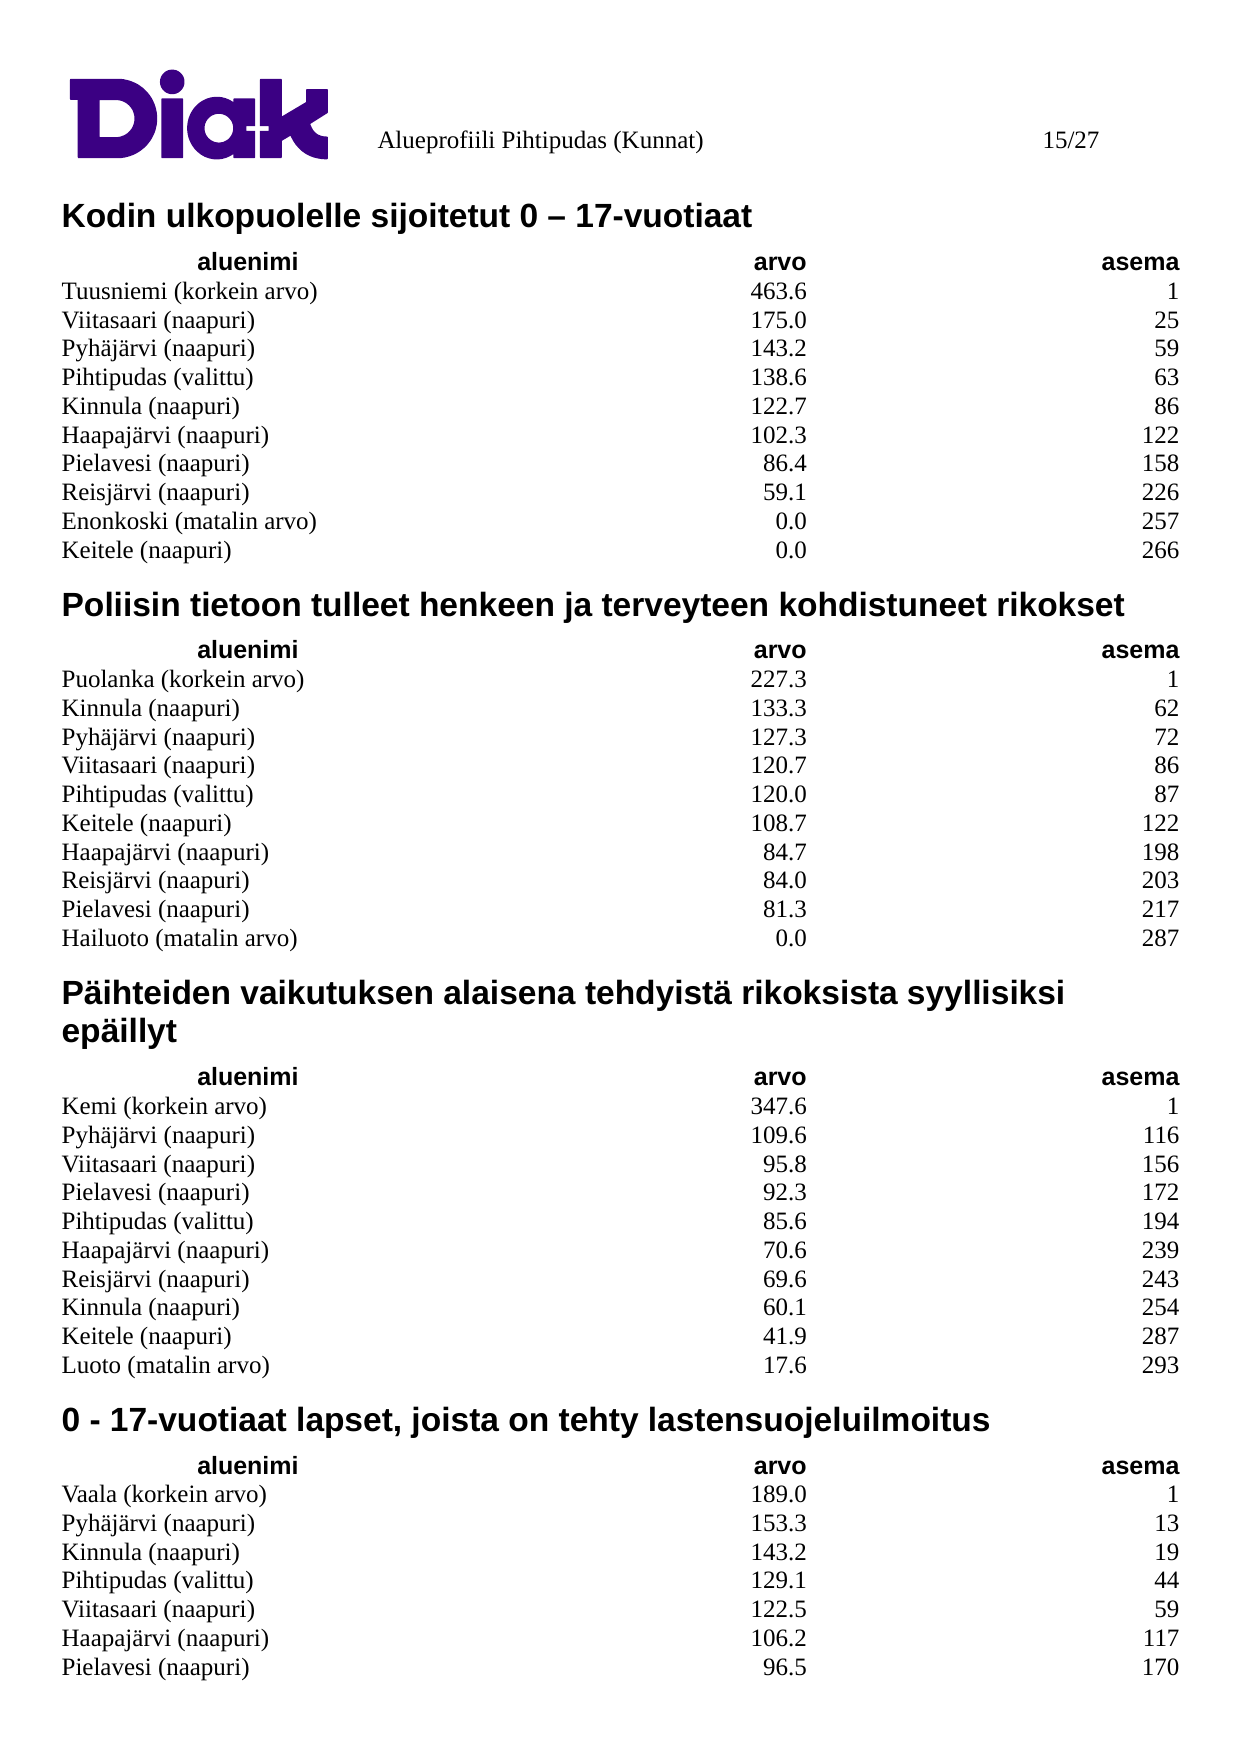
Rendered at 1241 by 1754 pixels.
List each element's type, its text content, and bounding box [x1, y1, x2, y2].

table_cell 41.9 [434, 1321, 806, 1350]
table_cell Pyhäjärvi (naapuri) [61, 722, 434, 751]
table_cell Viitasaari (naapuri) [61, 751, 434, 779]
table_cell 189.0 [434, 1479, 806, 1508]
table_cell 0.0 [434, 506, 806, 535]
table_cell Pielavesi (naapuri) [61, 1652, 434, 1681]
table_cell 143.2 [434, 334, 806, 362]
table_cell 347.6 [434, 1091, 806, 1120]
table_cell 122 [806, 420, 1179, 448]
table_cell 13 [806, 1508, 1179, 1537]
table_cell Pyhäjärvi (naapuri) [61, 334, 434, 362]
table_cell 287 [806, 1321, 1179, 1350]
table_cell Pielavesi (naapuri) [61, 1178, 434, 1206]
table_cell Pihtipudas (valittu) [61, 1206, 434, 1235]
table_cell 287 [806, 923, 1179, 952]
table_cell 59 [806, 334, 1179, 362]
table_cell 120.7 [434, 751, 806, 779]
table_cell 84.0 [434, 866, 806, 894]
table_header aluenimi [61, 1063, 434, 1091]
table_header asema [806, 1063, 1179, 1091]
table_cell 122 [806, 808, 1179, 837]
table_cell 96.5 [434, 1652, 806, 1681]
table_cell 84.7 [434, 837, 806, 866]
table_cell 116 [806, 1120, 1179, 1149]
table_cell 17.6 [434, 1350, 806, 1379]
table_cell 217 [806, 894, 1179, 923]
table_cell Viitasaari (naapuri) [61, 1149, 434, 1177]
table_cell Pihtipudas (valittu) [61, 1566, 434, 1594]
table_cell 25 [806, 305, 1179, 333]
subtitle 0 - 17-vuotiaat lapset, joista on tehty lastensuojeluilmoitus [61, 1399, 1179, 1438]
table_cell 158 [806, 449, 1179, 477]
table_cell 156 [806, 1149, 1179, 1177]
table_header arvo [434, 636, 806, 664]
table_cell 243 [806, 1264, 1179, 1292]
table_cell 86 [806, 751, 1179, 779]
table_header arvo [434, 1451, 806, 1479]
table_cell 102.3 [434, 420, 806, 448]
table_cell 254 [806, 1293, 1179, 1321]
table_cell 95.8 [434, 1149, 806, 1177]
subtitle Päihteiden vaikutuksen alaisena tehdyistä rikoksista syyllisiksi epäillyt [61, 973, 1179, 1050]
table_header aluenimi [61, 1451, 434, 1479]
table_header aluenimi [61, 636, 434, 664]
table_cell Puolanka (korkein arvo) [61, 664, 434, 693]
table_header arvo [434, 247, 806, 276]
table_cell 0.0 [434, 923, 806, 952]
table_header asema [806, 247, 1179, 276]
table_cell Kinnula (naapuri) [61, 1293, 434, 1321]
table_cell 129.1 [434, 1566, 806, 1594]
table_cell Reisjärvi (naapuri) [61, 477, 434, 506]
table_cell Tuusniemi (korkein arvo) [61, 276, 434, 305]
table_cell 44 [806, 1566, 1179, 1594]
table_header arvo [434, 1063, 806, 1091]
table_cell 117 [806, 1623, 1179, 1652]
table_cell 175.0 [434, 305, 806, 333]
table_cell 69.6 [434, 1264, 806, 1292]
table_cell 0.0 [434, 535, 806, 563]
table_cell 86.4 [434, 449, 806, 477]
table_cell Pyhäjärvi (naapuri) [61, 1120, 434, 1149]
table_cell 87 [806, 779, 1179, 808]
table_cell 62 [806, 693, 1179, 722]
table_cell Keitele (naapuri) [61, 535, 434, 563]
subtitle Kodin ulkopuolelle sijoitetut 0 – 17-vuotiaat [61, 196, 1179, 235]
table_cell 81.3 [434, 894, 806, 923]
table_cell 1 [806, 1091, 1179, 1120]
table_cell 266 [806, 535, 1179, 563]
table_cell 59 [806, 1594, 1179, 1623]
table_cell Luoto (matalin arvo) [61, 1350, 434, 1379]
table_cell Viitasaari (naapuri) [61, 305, 434, 333]
table_cell Kinnula (naapuri) [61, 391, 434, 420]
table_cell Reisjärvi (naapuri) [61, 866, 434, 894]
table_cell 226 [806, 477, 1179, 506]
table_cell Haapajärvi (naapuri) [61, 1235, 434, 1264]
table_cell 257 [806, 506, 1179, 535]
table_header asema [806, 1451, 1179, 1479]
subtitle Poliisin tietoon tulleet henkeen ja terveyteen kohdistuneet rikokset [61, 584, 1179, 623]
table_cell 19 [806, 1537, 1179, 1566]
table_cell 1 [806, 1479, 1179, 1508]
table_cell 106.2 [434, 1623, 806, 1652]
table_cell Kinnula (naapuri) [61, 693, 434, 722]
table_cell 70.6 [434, 1235, 806, 1264]
table_cell 1 [806, 664, 1179, 693]
table_cell Haapajärvi (naapuri) [61, 1623, 434, 1652]
table_cell Keitele (naapuri) [61, 1321, 434, 1350]
table_cell 109.6 [434, 1120, 806, 1149]
table_cell 127.3 [434, 722, 806, 751]
table_cell Pielavesi (naapuri) [61, 894, 434, 923]
table_cell Vaala (korkein arvo) [61, 1479, 434, 1508]
table_cell 172 [806, 1178, 1179, 1206]
table_cell 203 [806, 866, 1179, 894]
table_cell Hailuoto (matalin arvo) [61, 923, 434, 952]
table_cell Haapajärvi (naapuri) [61, 420, 434, 448]
table_cell Keitele (naapuri) [61, 808, 434, 837]
table_cell 194 [806, 1206, 1179, 1235]
table_cell 122.7 [434, 391, 806, 420]
table_cell 63 [806, 362, 1179, 391]
table_cell 85.6 [434, 1206, 806, 1235]
table_cell Reisjärvi (naapuri) [61, 1264, 434, 1292]
table_cell 72 [806, 722, 1179, 751]
table_cell 170 [806, 1652, 1179, 1681]
table_cell 108.7 [434, 808, 806, 837]
table_cell 120.0 [434, 779, 806, 808]
table_cell Viitasaari (naapuri) [61, 1594, 434, 1623]
table_cell Kemi (korkein arvo) [61, 1091, 434, 1120]
table_cell 122.5 [434, 1594, 806, 1623]
table_cell 463.6 [434, 276, 806, 305]
table_cell 143.2 [434, 1537, 806, 1566]
table_cell Pyhäjärvi (naapuri) [61, 1508, 434, 1537]
table_cell 92.3 [434, 1178, 806, 1206]
table_cell 59.1 [434, 477, 806, 506]
table_cell 227.3 [434, 664, 806, 693]
table_cell Kinnula (naapuri) [61, 1537, 434, 1566]
table_header asema [806, 636, 1179, 664]
table_cell Haapajärvi (naapuri) [61, 837, 434, 866]
table_cell 1 [806, 276, 1179, 305]
table_cell Pihtipudas (valittu) [61, 779, 434, 808]
table_cell 198 [806, 837, 1179, 866]
table_cell 239 [806, 1235, 1179, 1264]
table_cell 138.6 [434, 362, 806, 391]
table_cell Enonkoski (matalin arvo) [61, 506, 434, 535]
table_cell 293 [806, 1350, 1179, 1379]
table_cell 153.3 [434, 1508, 806, 1537]
table_cell Pielavesi (naapuri) [61, 449, 434, 477]
table_cell 133.3 [434, 693, 806, 722]
table_cell 86 [806, 391, 1179, 420]
table_cell 60.1 [434, 1293, 806, 1321]
table_cell Pihtipudas (valittu) [61, 362, 434, 391]
table_header aluenimi [61, 247, 434, 276]
